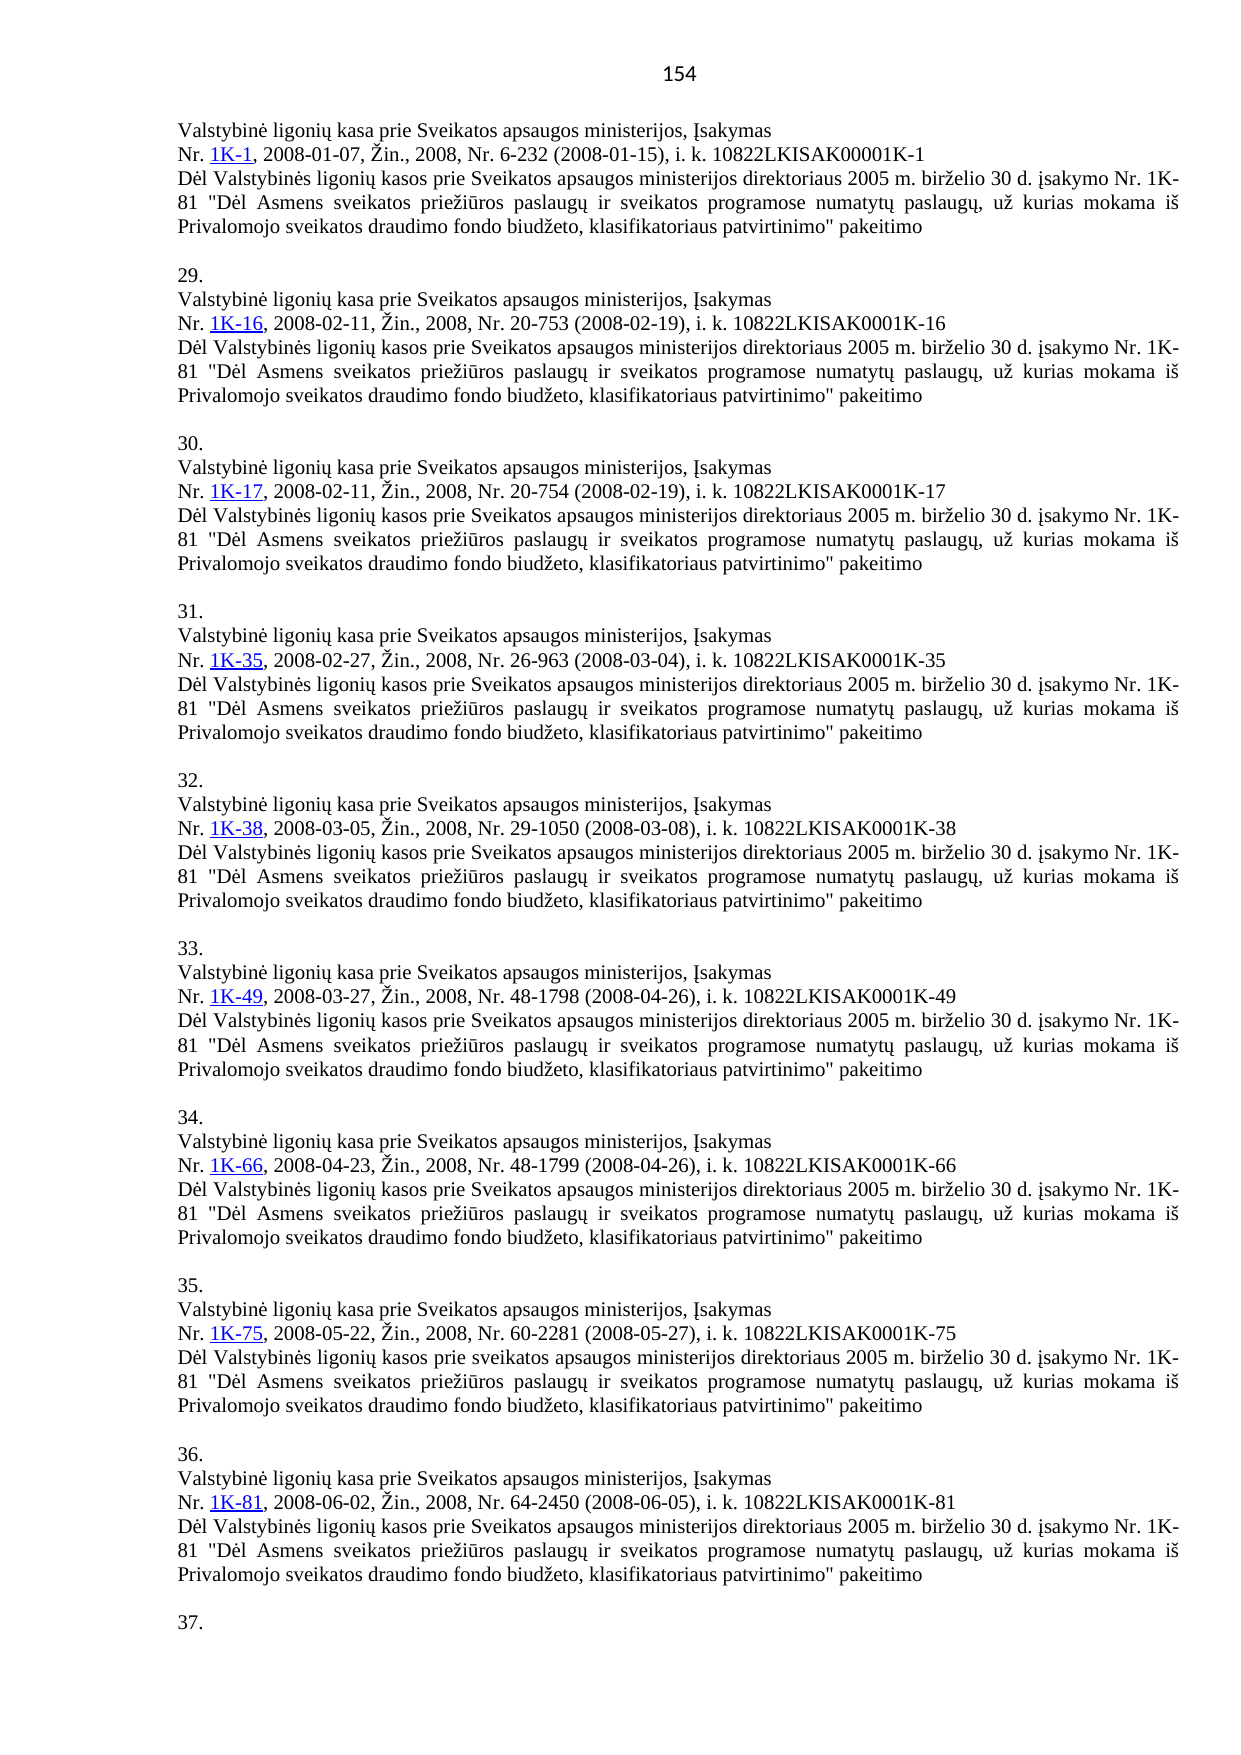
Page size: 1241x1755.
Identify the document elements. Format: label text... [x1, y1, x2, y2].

text Nr. 1K-81, 2008-06-02, Žin., 2008, Nr. 64-2450 (2008-06-05), i. k. 10822LKISAK0001K-81 [177, 1490, 1181, 1514]
text Nr. 1K-35, 2008-02-27, Žin., 2008, Nr. 26-963 (2008-03-04), i. k. 10822LKISAK0001K-35 [177, 647, 1181, 672]
text 31. [177, 599, 1181, 623]
text Nr. 1K-17, 2008-02-11, Žin., 2008, Nr. 20-754 (2008-02-19), i. k. 10822LKISAK0001K-17 [177, 479, 1181, 503]
text Dėl Valstybinės ligonių kasos prie Sveikatos apsaugos ministerijos direktoriaus 2005 m. birželio 30 d. įsakymo Nr. 1K-81 "Dėl Asmens sveikatos priežiūros paslaugų ir sveikatos programose numatytų paslaugų, už kurias mokama iš Privalomojo sveikatos draudimo fondo biudžeto, klasifikatoriaus patvirtinimo" pakeitimo [177, 1177, 1181, 1249]
text Valstybinė ligonių kasa prie Sveikatos apsaugos ministerijos, Įsakymas [177, 287, 1181, 311]
text Nr. 1K-66, 2008-04-23, Žin., 2008, Nr. 48-1799 (2008-04-26), i. k. 10822LKISAK0001K-66 [177, 1153, 1181, 1177]
text Valstybinė ligonių kasa prie Sveikatos apsaugos ministerijos, Įsakymas [177, 455, 1181, 479]
text 32. [177, 768, 1181, 792]
text Dėl Valstybinės ligonių kasos prie Sveikatos apsaugos ministerijos direktoriaus 2005 m. birželio 30 d. įsakymo Nr. 1K-81 "Dėl Asmens sveikatos priežiūros paslaugų ir sveikatos programose numatytų paslaugų, už kurias mokama iš Privalomojo sveikatos draudimo fondo biudžeto, klasifikatoriaus patvirtinimo" pakeitimo [177, 166, 1181, 238]
text 35. [177, 1273, 1181, 1297]
text Valstybinė ligonių kasa prie Sveikatos apsaugos ministerijos, Įsakymas [177, 792, 1181, 816]
text Nr. 1K-49, 2008-03-27, Žin., 2008, Nr. 48-1798 (2008-04-26), i. k. 10822LKISAK0001K-49 [177, 984, 1181, 1008]
text 33. [177, 936, 1181, 960]
text Dėl Valstybinės ligonių kasos prie Sveikatos apsaugos ministerijos direktoriaus 2005 m. birželio 30 d. įsakymo Nr. 1K-81 "Dėl Asmens sveikatos priežiūros paslaugų ir sveikatos programose numatytų paslaugų, už kurias mokama iš Privalomojo sveikatos draudimo fondo biudžeto, klasifikatoriaus patvirtinimo" pakeitimo [177, 840, 1181, 912]
text 36. [177, 1442, 1181, 1466]
text Valstybinė ligonių kasa prie Sveikatos apsaugos ministerijos, Įsakymas [177, 623, 1181, 647]
text 34. [177, 1105, 1181, 1129]
text Nr. 1K-38, 2008-03-05, Žin., 2008, Nr. 29-1050 (2008-03-08), i. k. 10822LKISAK0001K-38 [177, 816, 1181, 840]
text Dėl Valstybinės ligonių kasos prie Sveikatos apsaugos ministerijos direktoriaus 2005 m. birželio 30 d. įsakymo Nr. 1K-81 "Dėl Asmens sveikatos priežiūros paslaugų ir sveikatos programose numatytų paslaugų, už kurias mokama iš Privalomojo sveikatos draudimo fondo biudžeto, klasifikatoriaus patvirtinimo" pakeitimo [177, 1008, 1181, 1081]
text Valstybinė ligonių kasa prie Sveikatos apsaugos ministerijos, Įsakymas [177, 1297, 1181, 1321]
text 29. [177, 262, 1181, 287]
text Dėl Valstybinės ligonių kasos prie Sveikatos apsaugos ministerijos direktoriaus 2005 m. birželio 30 d. įsakymo Nr. 1K-81 "Dėl Asmens sveikatos priežiūros paslaugų ir sveikatos programose numatytų paslaugų, už kurias mokama iš Privalomojo sveikatos draudimo fondo biudžeto, klasifikatoriaus patvirtinimo" pakeitimo [177, 1514, 1181, 1586]
text Nr. 1K-1, 2008-01-07, Žin., 2008, Nr. 6-232 (2008-01-15), i. k. 10822LKISAK00001K-1 [177, 142, 1181, 166]
text Dėl Valstybinės ligonių kasos prie Sveikatos apsaugos ministerijos direktoriaus 2005 m. birželio 30 d. įsakymo Nr. 1K-81 "Dėl Asmens sveikatos priežiūros paslaugų ir sveikatos programose numatytų paslaugų, už kurias mokama iš Privalomojo sveikatos draudimo fondo biudžeto, klasifikatoriaus patvirtinimo" pakeitimo [177, 335, 1181, 407]
text Valstybinė ligonių kasa prie Sveikatos apsaugos ministerijos, Įsakymas [177, 1129, 1181, 1153]
text Dėl Valstybinės ligonių kasos prie Sveikatos apsaugos ministerijos direktoriaus 2005 m. birželio 30 d. įsakymo Nr. 1K-81 "Dėl Asmens sveikatos priežiūros paslaugų ir sveikatos programose numatytų paslaugų, už kurias mokama iš Privalomojo sveikatos draudimo fondo biudžeto, klasifikatoriaus patvirtinimo" pakeitimo [177, 503, 1181, 575]
text 30. [177, 431, 1181, 455]
text Nr. 1K-16, 2008-02-11, Žin., 2008, Nr. 20-753 (2008-02-19), i. k. 10822LKISAK0001K-16 [177, 311, 1181, 335]
text Dėl Valstybinės ligonių kasos prie sveikatos apsaugos ministerijos direktoriaus 2005 m. birželio 30 d. įsakymo Nr. 1K-81 "Dėl Asmens sveikatos priežiūros paslaugų ir sveikatos programose numatytų paslaugų, už kurias mokama iš Privalomojo sveikatos draudimo fondo biudžeto, klasifikatoriaus patvirtinimo" pakeitimo [177, 1345, 1181, 1417]
text Nr. 1K-75, 2008-05-22, Žin., 2008, Nr. 60-2281 (2008-05-27), i. k. 10822LKISAK0001K-75 [177, 1321, 1181, 1345]
text Valstybinė ligonių kasa prie Sveikatos apsaugos ministerijos, Įsakymas [177, 960, 1181, 984]
text Valstybinė ligonių kasa prie Sveikatos apsaugos ministerijos, Įsakymas [177, 118, 1181, 142]
text Valstybinė ligonių kasa prie Sveikatos apsaugos ministerijos, Įsakymas [177, 1466, 1181, 1490]
text 37. [177, 1610, 1181, 1634]
text Dėl Valstybinės ligonių kasos prie Sveikatos apsaugos ministerijos direktoriaus 2005 m. birželio 30 d. įsakymo Nr. 1K-81 "Dėl Asmens sveikatos priežiūros paslaugų ir sveikatos programose numatytų paslaugų, už kurias mokama iš Privalomojo sveikatos draudimo fondo biudžeto, klasifikatoriaus patvirtinimo" pakeitimo [177, 672, 1181, 744]
